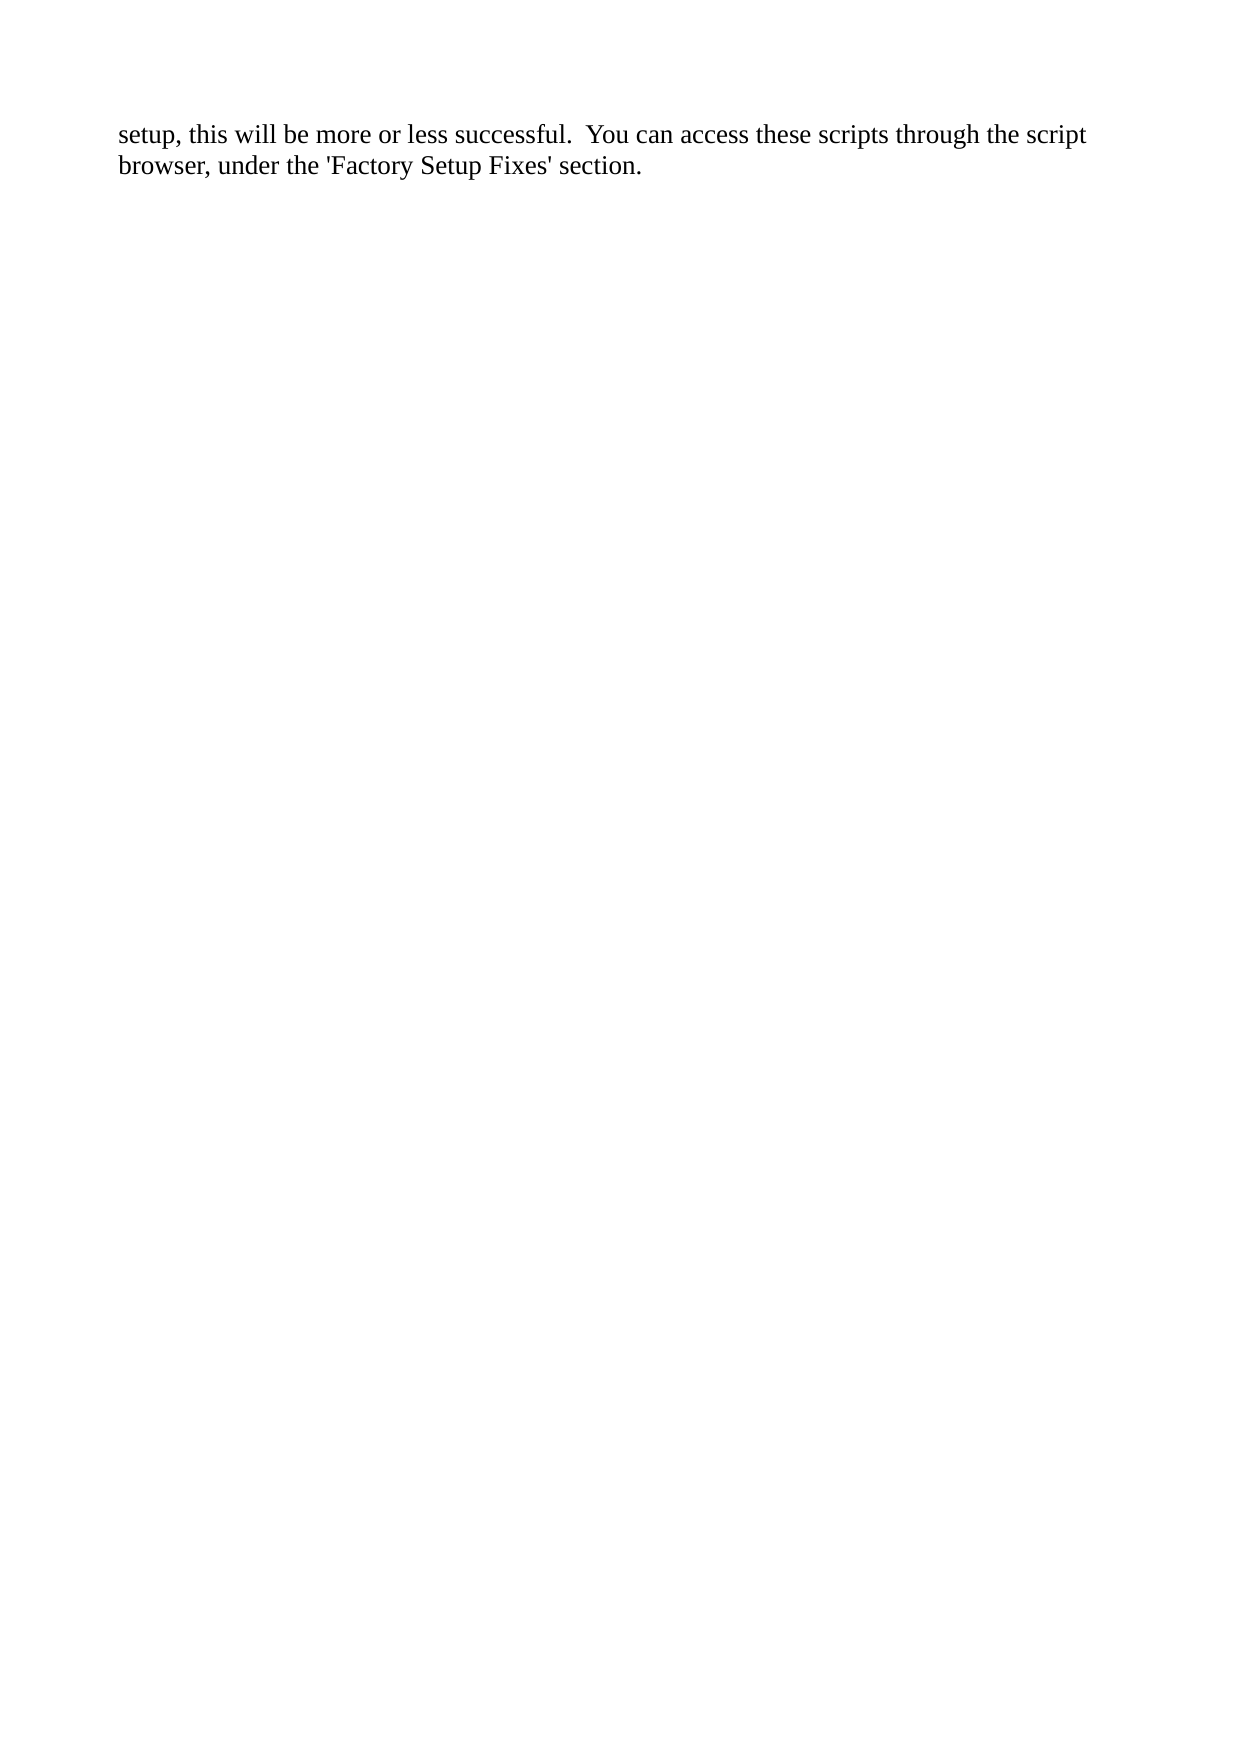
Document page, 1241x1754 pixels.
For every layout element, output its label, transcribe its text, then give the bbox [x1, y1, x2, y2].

text setup, this will be more or less successful. You can access these scripts through the script browser, under the 'Factory Setup Fixes' section. [118, 118, 1122, 180]
